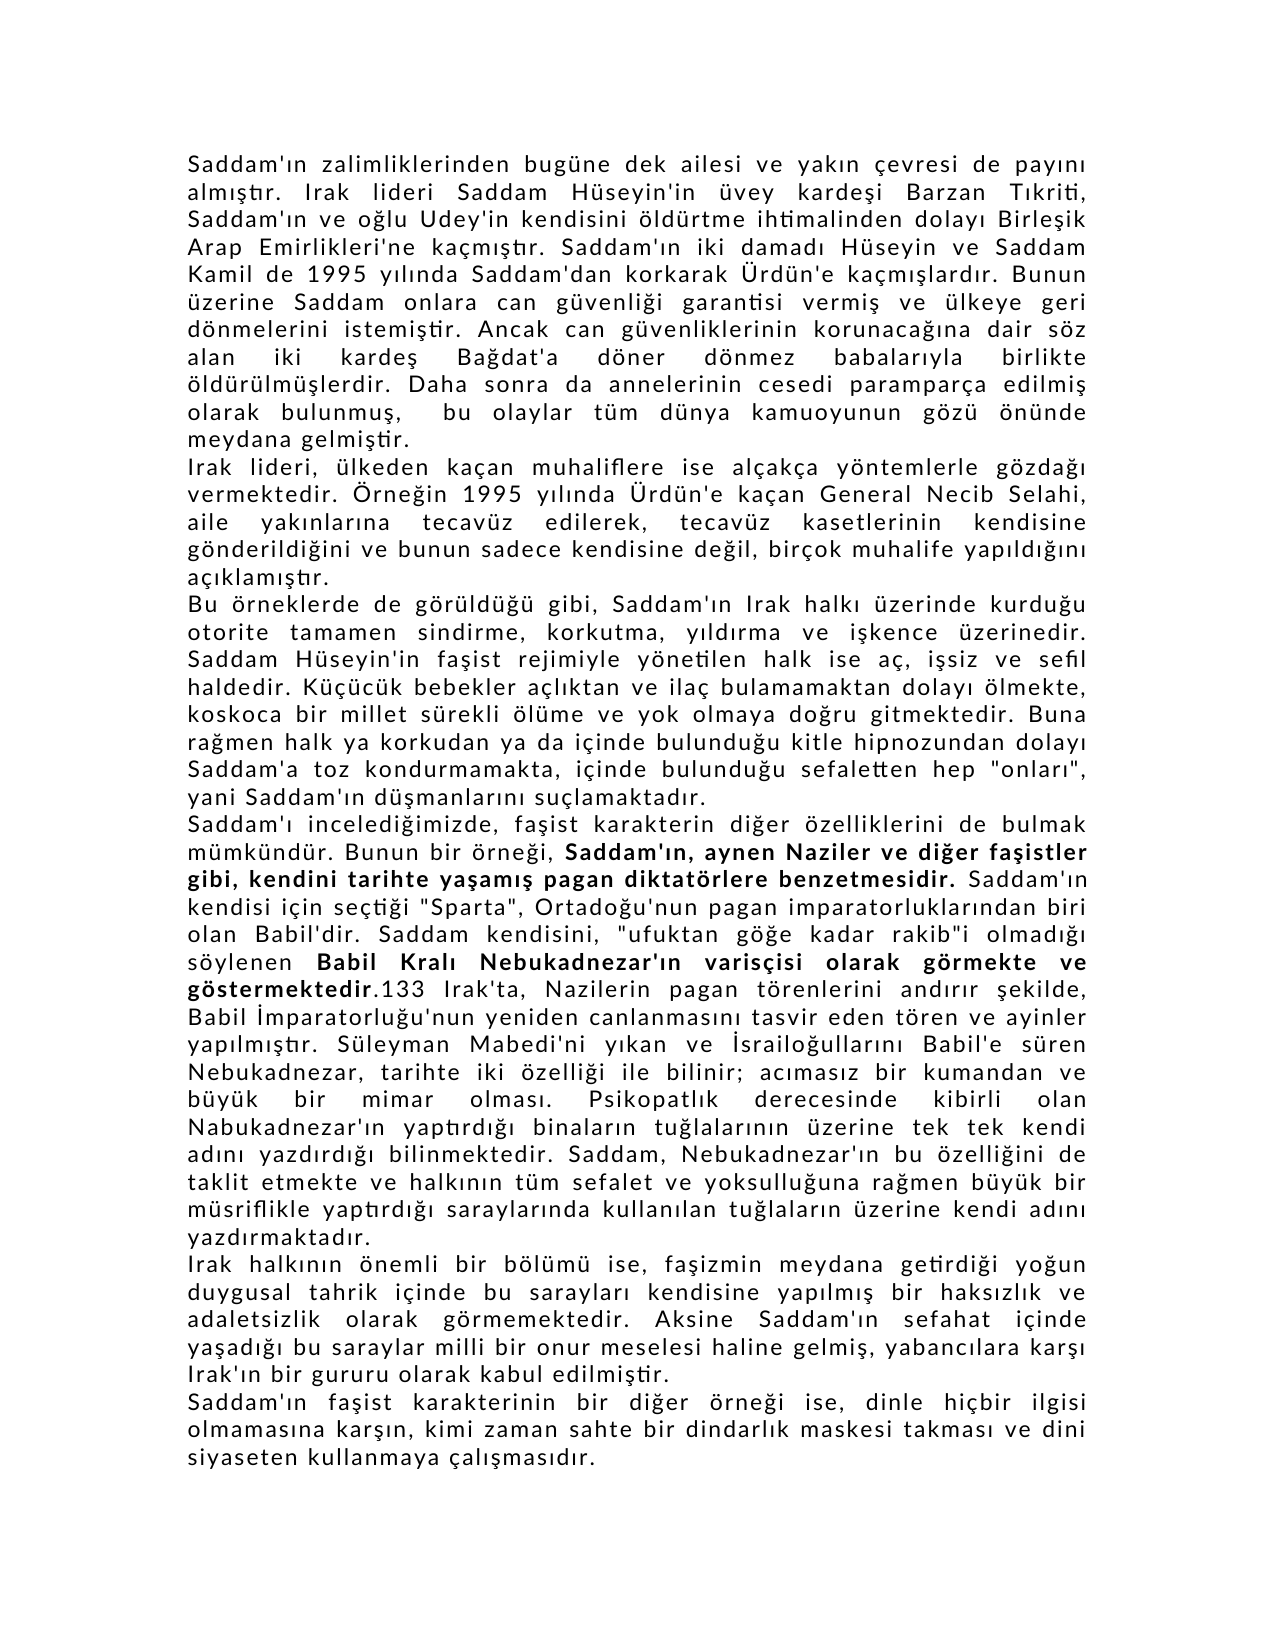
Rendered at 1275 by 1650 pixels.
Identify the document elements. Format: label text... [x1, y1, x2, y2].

text Bu örneklerde de görüldüğü gibi, Saddam'ın Irak halkı üzerinde kurduğu otorite tamamen sindirme, korkutma, yıldırma ve işkence üzerinedir. Saddam Hüseyin'in faşist rejimiyle yönetilen halk ise aç, işsiz ve sefil haldedir. Küçücük bebekler açlıktan ve ilaç bulamamaktan dolayı ölmekte, koskoca bir millet sürekli ölüme ve yok olmaya doğru gitmektedir. Buna rağmen halk ya korkudan ya da içinde bulunduğu kitle hipnozundan dolayı Saddam'a toz kondurmamakta, içinde bulunduğu sefaletten hep "onları", yani Saddam'ın düşmanlarını suçlamaktadır. [187, 590, 1087, 810]
text Saddam'ı incelediğimizde, faşist karakterin diğer özelliklerini de bulmak mümkündür. Bunun bir örneği, Saddam'ın, aynen Naziler ve diğer faşistler gibi, kendini tarihte yaşamış pagan diktatörlere benzetmesidir. Saddam'ın kendisi için seçtiği "Sparta", Ortadoğu'nun pagan imparatorluklarından biri olan Babil'dir. Saddam kendisini, "ufuktan göğe kadar rakib"i olmadığı söylenen Babil Kralı Nebukadnezar'ın varisçisi olarak görmekte ve göstermektedir.133 Irak'ta, Nazilerin pagan törenlerini andırır şekilde, Babil İmparatorluğu'nun yeniden canlanmasını tasvir eden tören ve ayinler yapılmıştır. Süleyman Mabedi'ni yıkan ve İsrailoğullarını Babil'e süren Nebukadnezar, tarihte iki özelliği ile bilinir; acımasız bir kumandan ve büyük bir mimar olması. Psikopatlık derecesinde kibirli olan Nabukadnezar'ın yaptırdığı binaların tuğlalarının üzerine tek tek kendi adını yazdırdığı bilinmektedir. Saddam, Nebukadnezar'ın bu özelliğini de taklit etmekte ve halkının tüm sefalet ve yoksulluğuna rağmen büyük bir müsriflikle yaptırdığı saraylarında kullanılan tuğlaların üzerine kendi adını yazdırmaktadır. [187, 810, 1087, 1250]
text Saddam'ın zalimliklerinden bugüne dek ailesi ve yakın çevresi de payını almıştır. Irak lideri Saddam Hüseyin'in üvey kardeşi Barzan Tıkriti, Saddam'ın ve oğlu Udey'in kendisini öldürtme ihtimalinden dolayı Birleşik Arap Emirlikleri'ne kaçmıştır. Saddam'ın iki damadı Hüseyin ve Saddam Kamil de 1995 yılında Saddam'dan korkarak Ürdün'e kaçmışlardır. Bunun üzerine Saddam onlara can güvenliği garantisi vermiş ve ülkeye geri dönmelerini istemiştir. Ancak can güvenliklerinin korunacağına dair söz alan iki kardeş Bağdat'a döner dönmez babalarıyla birlikte öldürülmüşlerdir. Daha sonra da annelerinin cesedi paramparça edilmiş olarak bulunmuş, bu olaylar tüm dünya kamuoyunun gözü önünde meydana gelmiştir. [187, 150, 1087, 452]
text Irak halkının önemli bir bölümü ise, faşizmin meydana getirdiği yoğun duygusal tahrik içinde bu sarayları kendisine yapılmış bir haksızlık ve adaletsizlik olarak görmemektedir. Aksine Saddam'ın sefahat içinde yaşadığı bu saraylar milli bir onur meselesi haline gelmiş, yabancılara karşı Irak'ın bir gururu olarak kabul edilmiştir. [187, 1250, 1087, 1387]
text Saddam'ın faşist karakterinin bir diğer örneği ise, dinle hiçbir ilgisi olmamasına karşın, kimi zaman sahte bir dindarlık maskesi takması ve dini siyaseten kullanmaya çalışmasıdır. [187, 1387, 1087, 1470]
text Irak lideri, ülkeden kaçan muhaliflere ise alçakça yöntemlerle gözdağı vermektedir. Örneğin 1995 yılında Ürdün'e kaçan General Necib Selahi, aile yakınlarına tecavüz edilerek, tecavüz kasetlerinin kendisine gönderildiğini ve bunun sadece kendisine değil, birçok muhalife yapıldığını açıklamıştır. [187, 452, 1087, 590]
